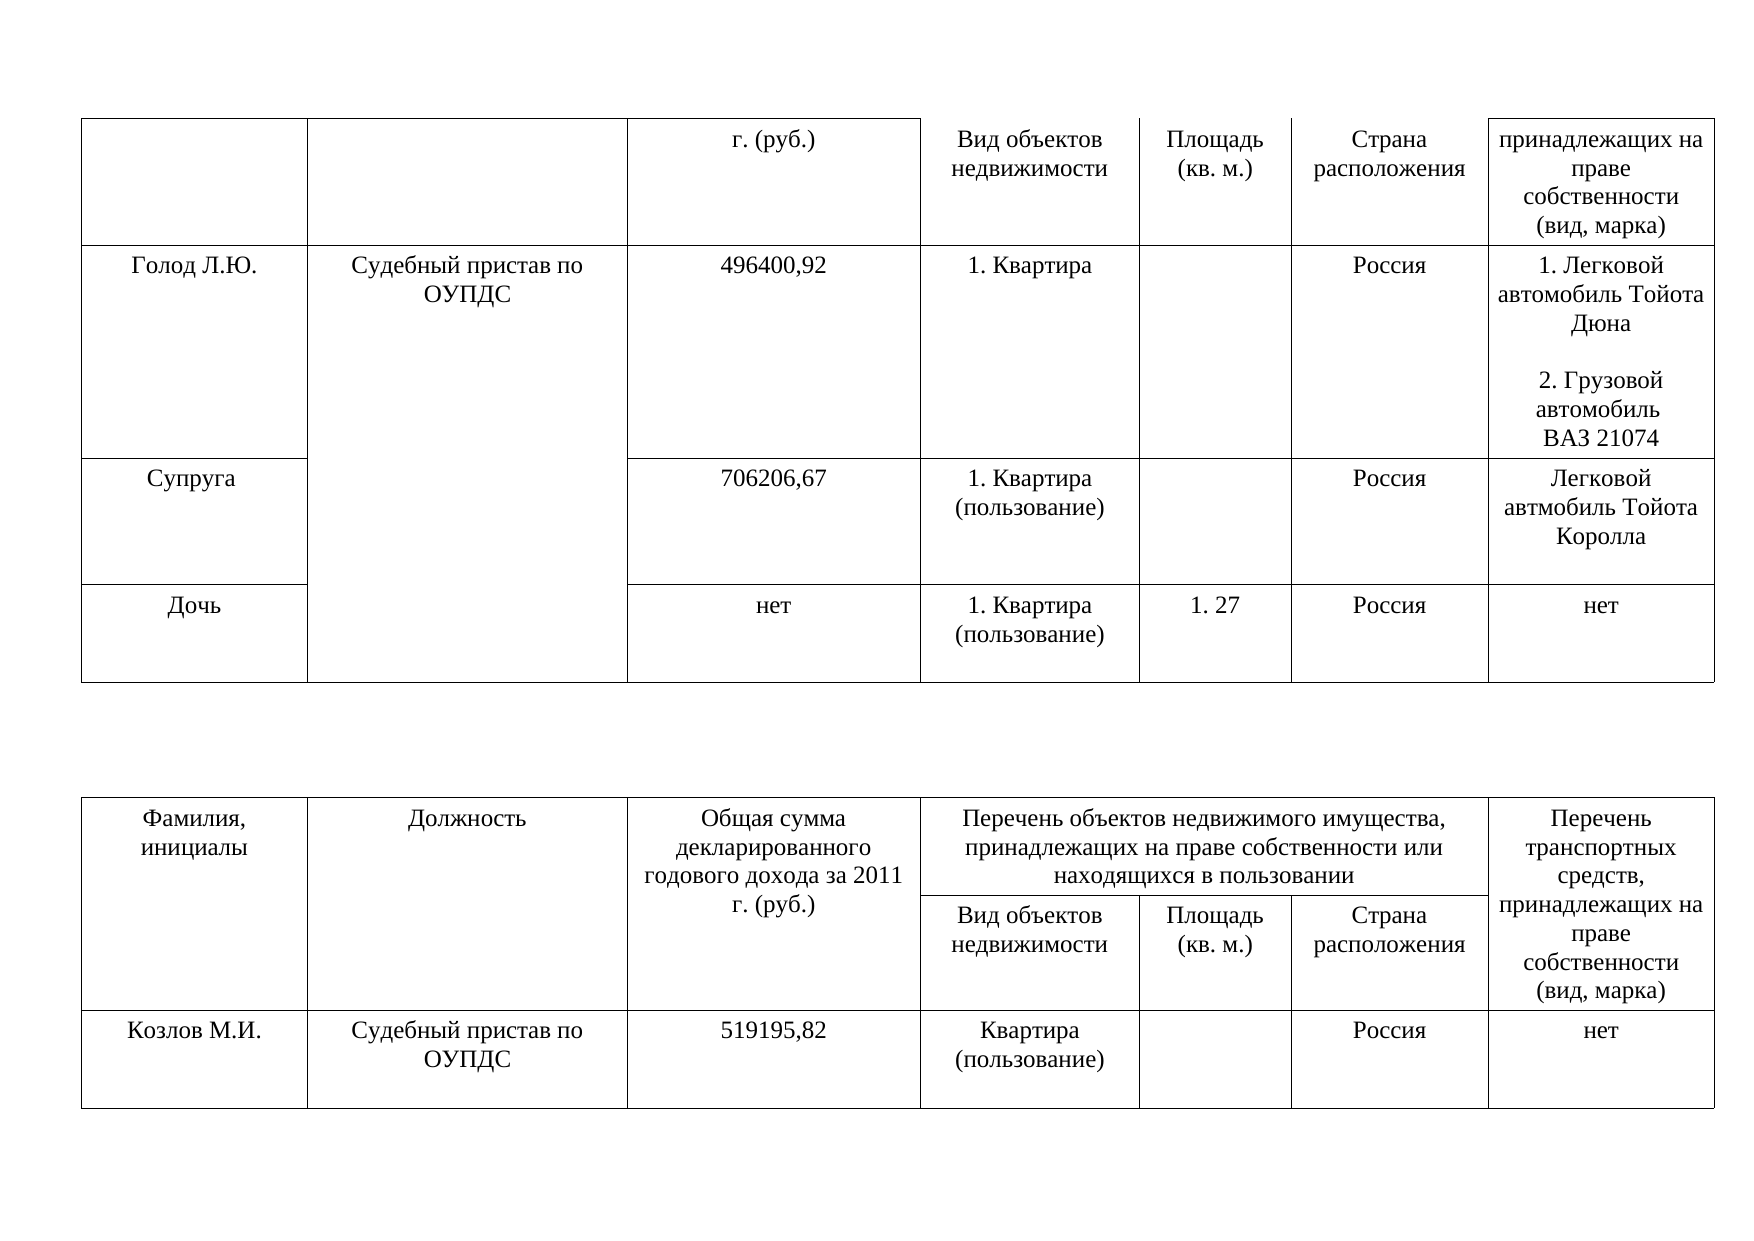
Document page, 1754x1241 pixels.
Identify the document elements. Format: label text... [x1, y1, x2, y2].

table_cell 706206,67 [628, 459, 920, 584]
table_cell 1. 27 [1140, 585, 1291, 682]
table_cell 1. Квартира [921, 246, 1139, 458]
table_cell Россия [1292, 246, 1488, 458]
table_cell Дочь [82, 585, 307, 682]
table_cell нет [1489, 585, 1714, 682]
table_cell Супруга [82, 459, 307, 584]
table_cell Легковой автмобиль Тойота Королла [1489, 459, 1714, 584]
table_cell 496400,92 [628, 246, 920, 458]
table_header Перечень объектов недвижимого имущества, принадлежащих на праве собственности или находящихся в пользовании [921, 798, 1488, 895]
table_header принадлежащих на праве собственности (вид, марка) [1489, 119, 1714, 245]
table_cell Козлов М.И. [82, 1011, 307, 1108]
table_cell Россия [1292, 459, 1488, 584]
table_header Перечень транспортных средств, принадлежащих на праве собственности (вид, марка) [1489, 798, 1714, 1010]
table_cell [1140, 1011, 1291, 1108]
table_cell Вид объектов недвижимости [921, 118, 1139, 245]
table_header Должность [308, 798, 627, 1010]
table_cell Площадь (кв. м.) [1140, 896, 1291, 1010]
table_cell Голод Л.Ю. [82, 246, 307, 458]
table_cell 1. Квартира (пользование) [921, 459, 1139, 584]
table_cell 519195,82 [628, 1011, 920, 1108]
table_header Общая сумма декларированного годового дохода за 2011 г. (руб.) [628, 798, 920, 1010]
table_cell 1. Легковой автомобиль Тойота Дюна 2. Грузовой автомобиль ВАЗ 21074 [1489, 246, 1714, 458]
table_header [308, 119, 627, 245]
table_cell Судебный пристав по ОУПДС [308, 1011, 627, 1108]
table_cell Страна расположения [1292, 118, 1488, 245]
table_cell Страна расположения [1292, 896, 1488, 1010]
table_cell Судебный пристав по ОУПДС [308, 246, 627, 682]
table_header [82, 119, 307, 245]
table_cell нет [1489, 1011, 1714, 1108]
table_cell Квартира (пользование) [921, 1011, 1139, 1108]
table_cell Россия [1292, 585, 1488, 682]
table_cell Площадь (кв. м.) [1140, 118, 1291, 245]
table_cell [1140, 246, 1291, 458]
table_cell Россия [1292, 1011, 1488, 1108]
table_cell Вид объектов недвижимости [921, 896, 1139, 1010]
table_cell 1. Квартира (пользование) [921, 585, 1139, 682]
table_cell нет [628, 585, 920, 682]
table_header Фамилия, инициалы [82, 798, 307, 1010]
table_cell [1140, 459, 1291, 584]
table_header г. (руб.) [628, 119, 920, 245]
